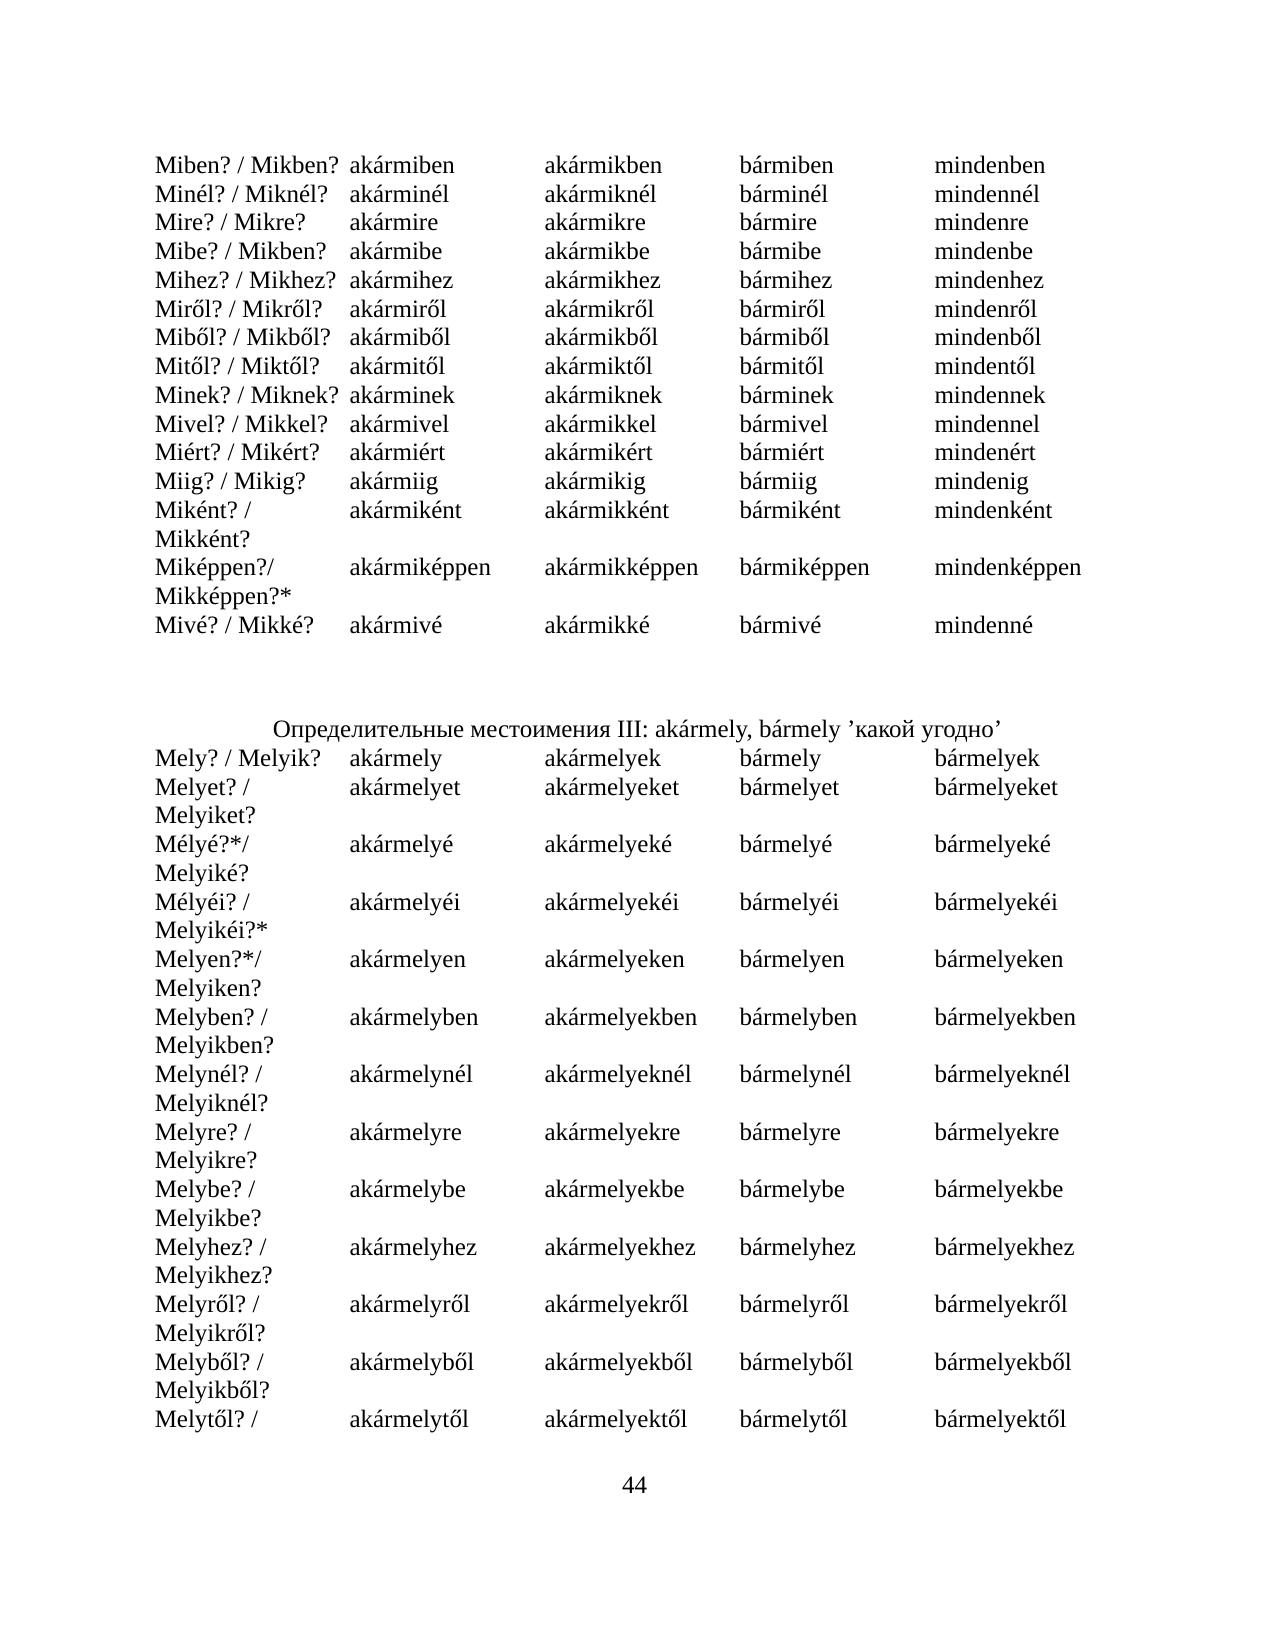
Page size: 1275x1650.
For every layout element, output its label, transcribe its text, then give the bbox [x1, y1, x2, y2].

table_cell akármikig [540, 466, 735, 495]
table_cell akármelyekbe [540, 1174, 735, 1232]
table_cell bármelyekre [930, 1117, 1125, 1174]
table_cell bármelyről [735, 1289, 930, 1347]
table_cell akármikképpen [540, 553, 735, 610]
table_cell bárminél [735, 179, 930, 207]
table_cell bármelyekbe [930, 1174, 1125, 1232]
table_cell Mitől? / Miktől? [150, 351, 345, 380]
table_cell Melyből? / Melyikből? [150, 1347, 345, 1404]
table_cell bármelyet [735, 772, 930, 829]
table_cell bármivel [735, 409, 930, 437]
table_cell bárminek [735, 380, 930, 409]
table_cell akármikről [540, 294, 735, 322]
table_cell mindenig [930, 466, 1125, 495]
table_cell akármiig [345, 466, 540, 495]
table_cell bármelyben [735, 1002, 930, 1059]
table_cell Miről? / Mikről? [150, 294, 345, 322]
table_cell akármelyekből [540, 1347, 735, 1404]
table_cell bármiből [735, 323, 930, 351]
table_cell mindenhez [930, 265, 1125, 294]
table_cell akármikhez [540, 265, 735, 294]
table_cell bármelyekben [930, 1002, 1125, 1059]
table_cell akármikben [540, 150, 735, 179]
table_cell akármelyé [345, 829, 540, 887]
table_cell bármelyek [930, 743, 1125, 772]
table_cell Melyről? / Melyikről? [150, 1289, 345, 1347]
table_cell akármiből [345, 323, 540, 351]
table_cell bármiképpen [735, 553, 930, 610]
table_cell Melyre? / Melyikre? [150, 1117, 345, 1174]
table_cell akármelyekéi [540, 887, 735, 944]
table_cell Melybe? / Melyikbe? [150, 1174, 345, 1232]
table_cell Melyen?*/ Melyiken? [150, 944, 345, 1002]
table_cell bármely [735, 743, 930, 772]
table_cell bármelyeken [930, 944, 1125, 1002]
table_cell mindenné [930, 610, 1125, 639]
table_cell akármelyeké [540, 829, 735, 887]
table_cell akármikből [540, 323, 735, 351]
table_cell akármikért [540, 438, 735, 466]
table_cell Mivé? / Mikké? [150, 610, 345, 639]
table_cell akármiknél [540, 179, 735, 207]
table_cell akármelyet [345, 772, 540, 829]
table_cell Miben? / Mikben? [150, 150, 345, 179]
table_cell bármelyen [735, 944, 930, 1002]
table_cell akármelyre [345, 1117, 540, 1174]
table_cell Melyet? / Melyiket? [150, 772, 345, 829]
table_cell bármelyekéi [930, 887, 1125, 944]
table_cell akármely [345, 743, 540, 772]
table_cell akármiktől [540, 351, 735, 380]
table_cell akármitől [345, 351, 540, 380]
table_cell akármelyhez [345, 1232, 540, 1289]
table_cell bármiért [735, 438, 930, 466]
table_cell bármivé [735, 610, 930, 639]
table_cell bármiről [735, 294, 930, 322]
table_cell Miig? / Mikig? [150, 466, 345, 495]
table_cell bármelyhez [735, 1232, 930, 1289]
table_cell bármiig [735, 466, 930, 495]
table_cell Miként? / Mikként? [150, 495, 345, 552]
table_cell Miért? / Mikért? [150, 438, 345, 466]
table_cell bármelyre [735, 1117, 930, 1174]
table_cell mindennél [930, 179, 1125, 207]
table_cell Mibe? / Mikben? [150, 236, 345, 265]
table_cell bármelyé [735, 829, 930, 887]
table_cell Mélyé?*/ Melyiké? [150, 829, 345, 887]
table_cell Miből? / Mikből? [150, 323, 345, 351]
table_cell bármire [735, 208, 930, 236]
table_cell bármiben [735, 150, 930, 179]
table_cell bármelyekhez [930, 1232, 1125, 1289]
table_cell akármikbe [540, 236, 735, 265]
table_cell bármiként [735, 495, 930, 552]
table_cell mindenről [930, 294, 1125, 322]
table_cell akármiképpen [345, 553, 540, 610]
table_cell akármiről [345, 294, 540, 322]
table_cell Melynél? / Melyiknél? [150, 1059, 345, 1117]
table_cell bármelyekről [930, 1289, 1125, 1347]
table_cell akármikként [540, 495, 735, 552]
table_cell akármiért [345, 438, 540, 466]
table_cell mindenben [930, 150, 1125, 179]
table_cell akármelybe [345, 1174, 540, 1232]
table_cell mindenre [930, 208, 1125, 236]
table_cell akárminek [345, 380, 540, 409]
table_cell mindennek [930, 380, 1125, 409]
table_cell akárminél [345, 179, 540, 207]
table_cell akármikké [540, 610, 735, 639]
table_cell bármelyből [735, 1347, 930, 1404]
table_cell akármelyben [345, 1002, 540, 1059]
table_cell Mivel? / Mikkel? [150, 409, 345, 437]
table_cell mindentől [930, 351, 1125, 380]
table_cell akármelytől [345, 1404, 540, 1433]
table_cell akármelyeket [540, 772, 735, 829]
table_cell akármibe [345, 236, 540, 265]
table_cell akármelyből [345, 1347, 540, 1404]
table_cell akármire [345, 208, 540, 236]
table_cell akármiben [345, 150, 540, 179]
table_cell bármihez [735, 265, 930, 294]
table_cell Melyhez? / Melyikhez? [150, 1232, 345, 1289]
table_cell akármikkel [540, 409, 735, 437]
table_cell Minek? / Miknek? [150, 380, 345, 409]
table_cell akármelyről [345, 1289, 540, 1347]
table_cell akármelyekre [540, 1117, 735, 1174]
table_cell akármelyekről [540, 1289, 735, 1347]
table_cell bármelynél [735, 1059, 930, 1117]
table_cell akármelyektől [540, 1404, 735, 1433]
table_cell mindenként [930, 495, 1125, 552]
table_cell bármelyeket [930, 772, 1125, 829]
table_cell bármelyéi [735, 887, 930, 944]
table_cell Melytől? / [150, 1404, 345, 1433]
table_cell Mihez? / Mikhez? [150, 265, 345, 294]
table_cell mindenképpen [930, 553, 1125, 610]
table_cell mindenbe [930, 236, 1125, 265]
table_cell Mire? / Mikre? [150, 208, 345, 236]
table_cell akármelyekhez [540, 1232, 735, 1289]
table_cell mindennel [930, 409, 1125, 437]
table_cell akármelyekben [540, 1002, 735, 1059]
table_cell akármelyen [345, 944, 540, 1002]
table_cell akármihez [345, 265, 540, 294]
table_cell Minél? / Miknél? [150, 179, 345, 207]
table_cell bármitől [735, 351, 930, 380]
table_cell akármelyeken [540, 944, 735, 1002]
table_cell Mélyéi? / Melyikéi?* [150, 887, 345, 944]
table_cell akármivé [345, 610, 540, 639]
table_cell mindenért [930, 438, 1125, 466]
table_cell bármelyeké [930, 829, 1125, 887]
table_cell akármelynél [345, 1059, 540, 1117]
table_cell bármelytől [735, 1404, 930, 1433]
table_cell bármelyektől [930, 1404, 1125, 1433]
table_cell akármiként [345, 495, 540, 552]
table_cell mindenből [930, 323, 1125, 351]
table_header Определительные местоимения III: akármely, bármely ’какой угодно’ [150, 714, 1125, 743]
table_cell Mely? / Melyik? [150, 743, 345, 772]
table_cell bármelyeknél [930, 1059, 1125, 1117]
table_cell akármikre [540, 208, 735, 236]
table_cell akármelyeknél [540, 1059, 735, 1117]
table_cell bármelybe [735, 1174, 930, 1232]
table_cell bármibe [735, 236, 930, 265]
table_cell bármelyekből [930, 1347, 1125, 1404]
table_cell akármivel [345, 409, 540, 437]
table_cell akármelyek [540, 743, 735, 772]
table_cell akármelyéi [345, 887, 540, 944]
table_cell Miképpen?/ Mikképpen?* [150, 553, 345, 610]
table_cell akármiknek [540, 380, 735, 409]
table_cell Melyben? / Melyikben? [150, 1002, 345, 1059]
